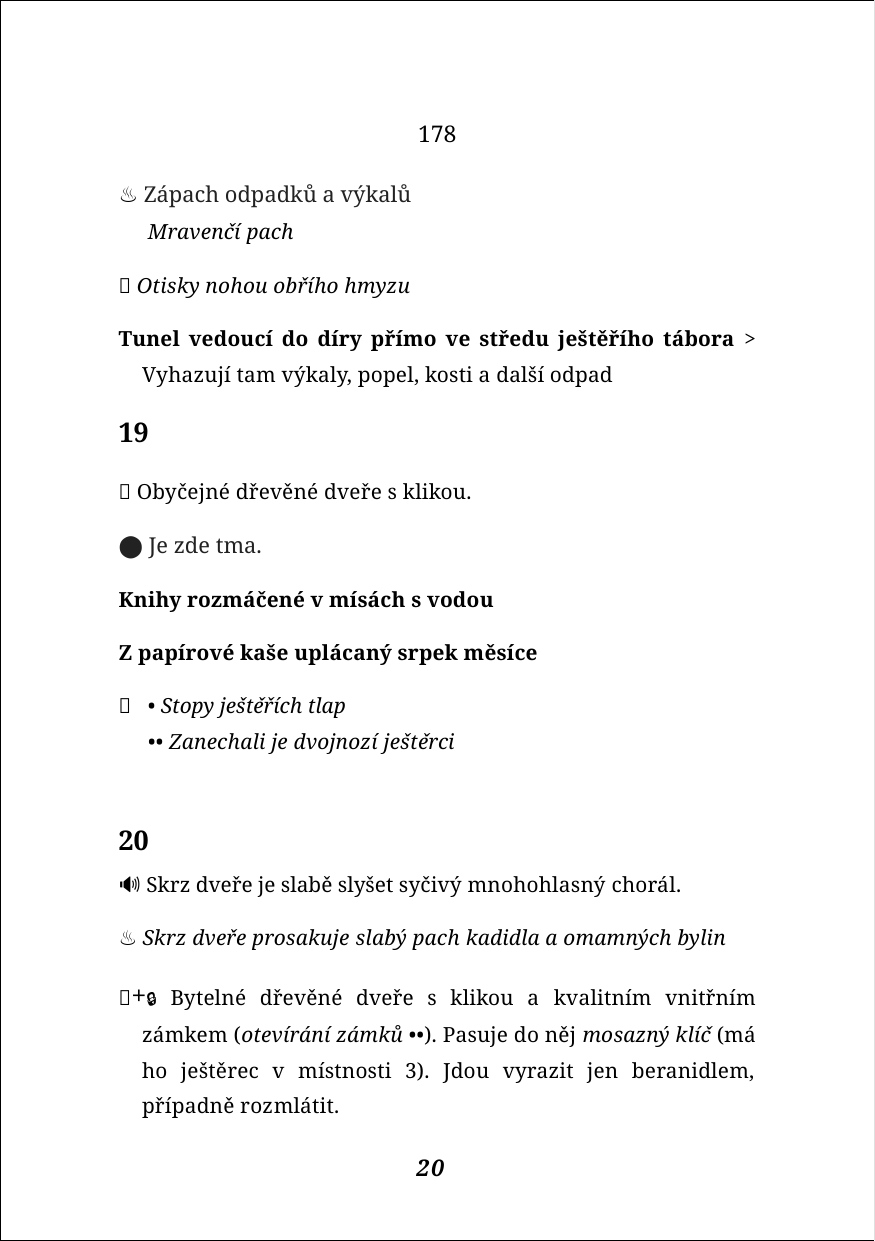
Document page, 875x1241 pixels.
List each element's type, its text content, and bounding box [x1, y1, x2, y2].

text 👣 Otisky nohou obřího hmyzu [118, 271, 756, 299]
text 19 [118, 413, 756, 450]
text 🚪 Obyčejné dřevěné dveře s klikou. [118, 477, 756, 505]
text ⬤ Je zde tma. [118, 530, 756, 560]
text Z papírové kaše uplácaný srpek měsíce [118, 638, 756, 667]
text ♨ Skrz dveře prosakuje slabý pach kadidla a omamných bylin [118, 923, 756, 952]
text 👣 • Stopy ještěřích tlap •• Zanechali je dvojnozí ještěrci [118, 691, 756, 755]
text Knihy rozmáčené v mísách s vodou [118, 585, 756, 613]
text Tunel vedoucí do díry přímo ve středu ještěřího tábora > Vyhazují tam výkaly, popel, kosti a další odpad [118, 324, 756, 388]
text 🚪+🔒 Bytelné dřevěné dveře s klikou a kvalitním vnitřním zámkem (otevírání zámků ••). Pasuje do něj mosazný klíč (má ho ještěrec v místnosti 3). Jdou vyrazit jen beranidlem, případně rozmlátit. [118, 977, 756, 1120]
text ♨ Zápach odpadků a výkalů Mravenčí pach [118, 179, 756, 246]
text 🔊 Skrz dveře je slabě slyšet syčivý mnohohlasný chorál. [118, 870, 756, 898]
subtitle 20 [118, 821, 756, 858]
